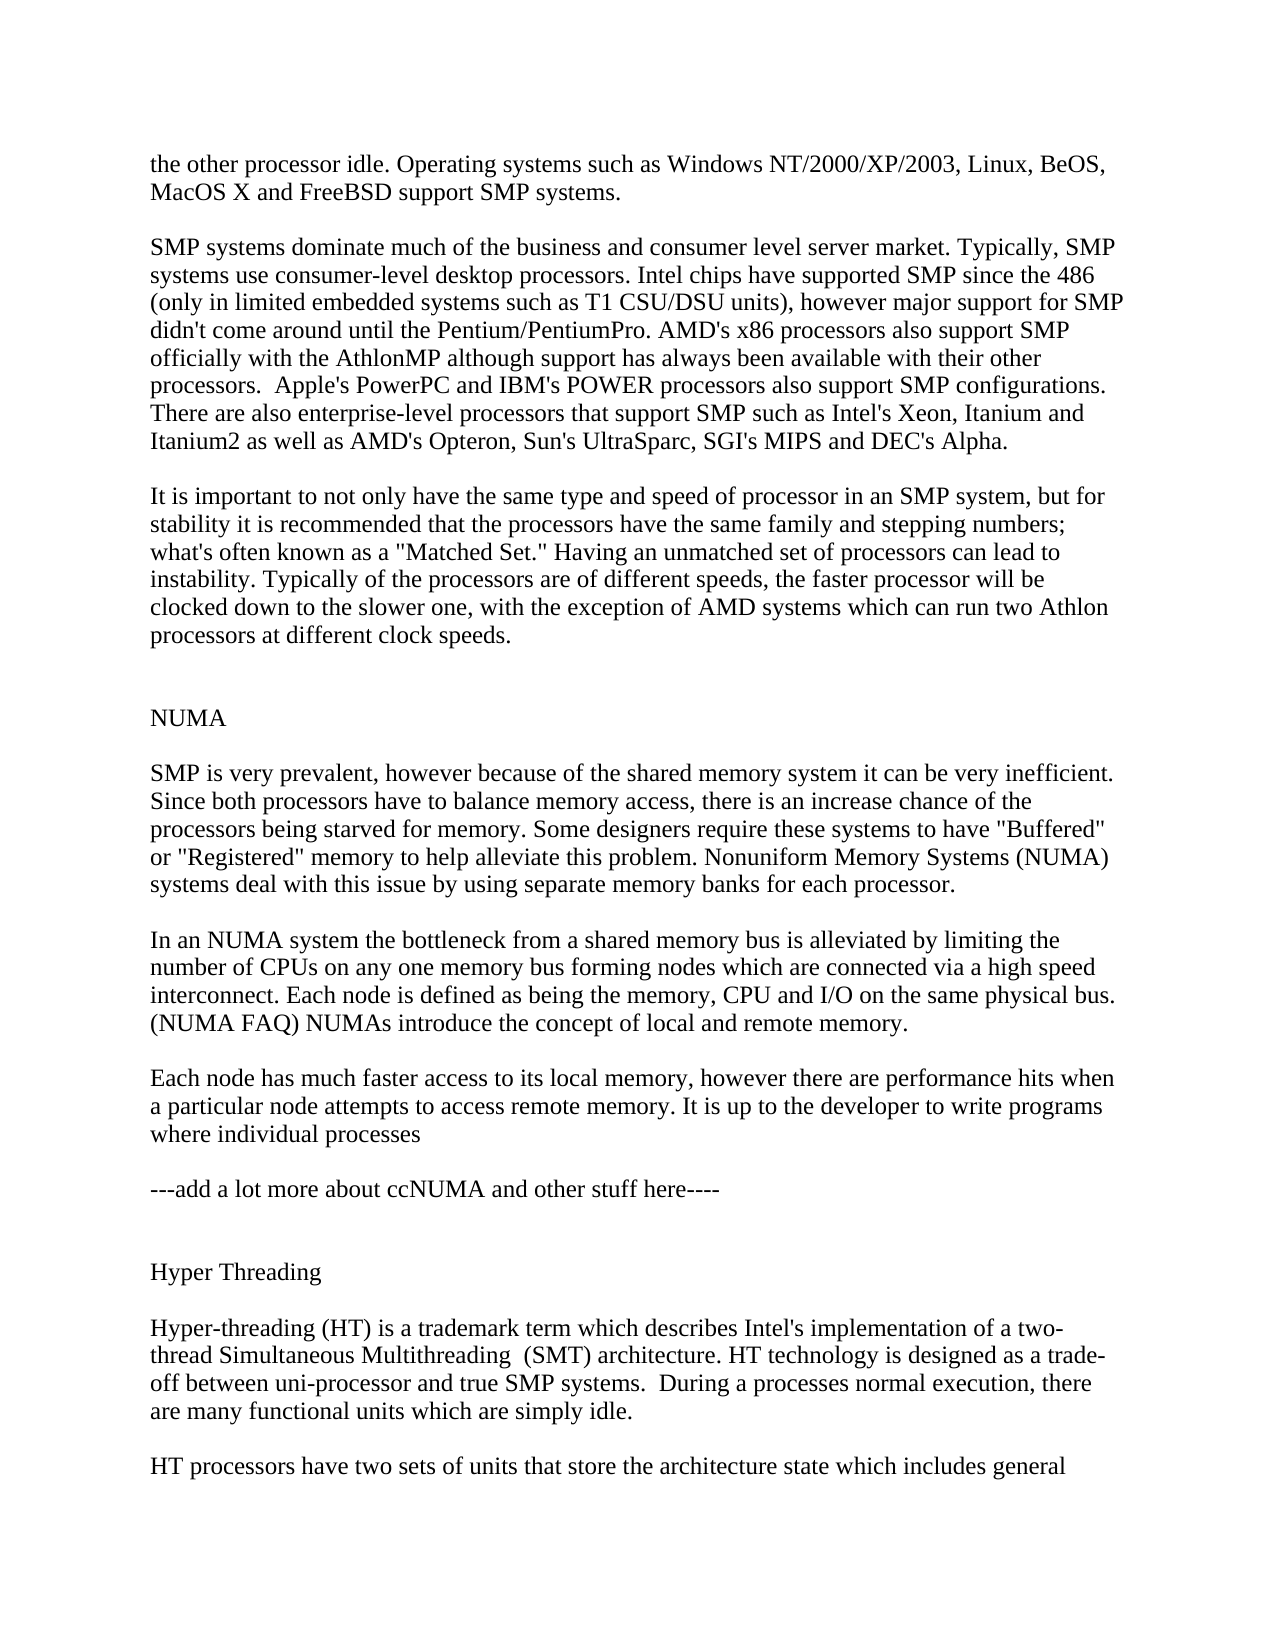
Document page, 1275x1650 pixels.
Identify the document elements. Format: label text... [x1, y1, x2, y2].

text In an NUMA system the bottleneck from a shared memory bus is alleviated by limiting the number of CPUs on any one memory bus forming nodes which are connected via a high speed interconnect. Each node is defined as being the memory, CPU and I/O on the same physical bus. (NUMA FAQ) NUMAs introduce the concept of local and remote memory. [150, 926, 1125, 1037]
text NUMA [150, 704, 1125, 732]
text Hyper-threading (HT) is a trademark term which describes Intel's implementation of a two-thread Simultaneous Multithreading (SMT) architecture. HT technology is designed as a trade-off between uni-processor and true SMP systems. During a processes normal execution, there are many functional units which are simply idle. [150, 1314, 1125, 1424]
text Hyper Threading [150, 1258, 1125, 1286]
text ---add a lot more about ccNUMA and other stuff here---- [150, 1175, 1125, 1203]
text Each node has much faster access to its local memory, however there are performance hits when a particular node attempts to access remote memory. It is up to the developer to write programs where individual processes [150, 1064, 1125, 1147]
text It is important to not only have the same type and speed of processor in an SMP system, but for stability it is recommended that the processors have the same family and stepping numbers; what's often known as a "Matched Set." Having an unmatched set of processors can lead to instability. Typically of the processors are of different speeds, the faster processor will be clocked down to the slower one, with the exception of AMD systems which can run two Athlon processors at different clock speeds. [150, 482, 1125, 649]
text the other processor idle. Operating systems such as Windows NT/2000/XP/2003, Linux, BeOS, MacOS X and FreeBSD support SMP systems. [150, 150, 1125, 205]
text SMP is very prevalent, however because of the shared memory system it can be very inefficient. Since both processors have to balance memory access, there is an increase chance of the processors being starved for memory. Some designers require these systems to have "Buffered" or "Registered" memory to help alleviate this problem. Nonuniform Memory Systems (NUMA) systems deal with this issue by using separate memory banks for each processor. [150, 759, 1125, 898]
text HT processors have two sets of units that store the architecture state which includes general [150, 1452, 1125, 1480]
text SMP systems dominate much of the business and consumer level server market. Typically, SMP systems use consumer-level desktop processors. Intel chips have supported SMP since the 486 (only in limited embedded systems such as T1 CSU/DSU units), however major support for SMP didn't come around until the Pentium/PentiumPro. AMD's x86 processors also support SMP officially with the AthlonMP although support has always been available with their other processors. Apple's PowerPC and IBM's POWER processors also support SMP configurations. There are also enterprise-level processors that support SMP such as Intel's Xeon, Itanium and Itanium2 as well as AMD's Opteron, Sun's UltraSparc, SGI's MIPS and DEC's Alpha. [150, 233, 1125, 455]
